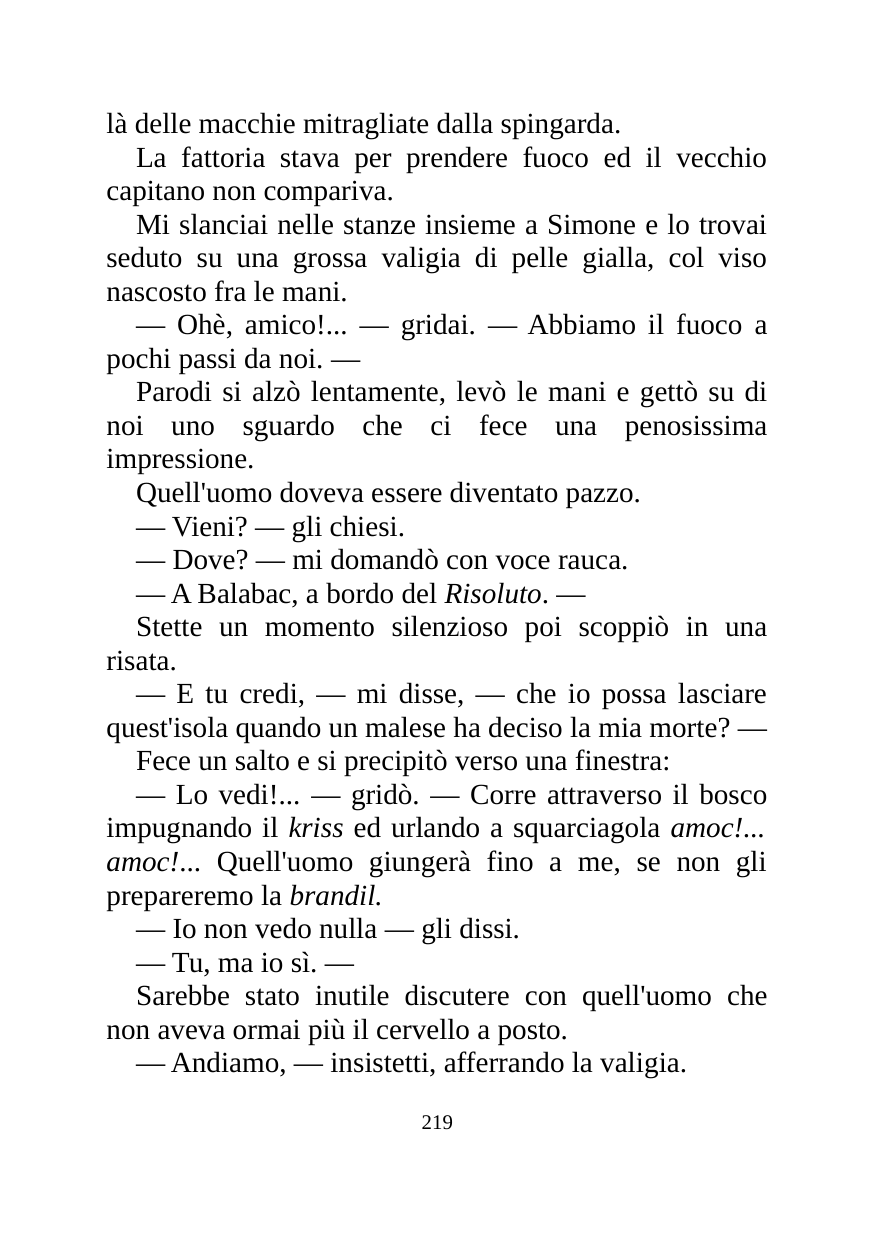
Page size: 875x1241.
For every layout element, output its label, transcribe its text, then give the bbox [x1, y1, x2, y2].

text La fattoria stava per prendere fuoco ed il vecchio capitano non compariva. [106, 140, 768, 207]
text — E tu credi, — mi disse, — che io possa lasciare quest'isola quando un malese ha deciso la mia morte? — [106, 676, 768, 743]
text — Ohè, amico!... — gridai. — Abbiamo il fuoco a pochi passi da noi. — [106, 307, 768, 374]
text — Lo vedi!... — gridò. — Corre attraverso il bosco impugnando il kriss ed urlando a squarciagola amoc!... amoc!... Quell'uomo giungerà fino a me, se non gli prepareremo la brandil. [106, 777, 768, 911]
text — Vieni? — gli chiesi. [106, 509, 768, 542]
text Quell'uomo doveva essere diventato pazzo. [106, 475, 768, 509]
text Stette un momento silenzioso poi scoppiò in una risata. [106, 609, 768, 676]
text — Dove? — mi domandò con voce rauca. [106, 542, 768, 576]
text Mi slanciai nelle stanze insieme a Simone e lo trovai seduto su una grossa valigia di pelle gialla, col viso nascosto fra le mani. [106, 207, 768, 307]
text là delle macchie mitragliate dalla spingarda. [106, 106, 768, 140]
text — Tu, ma io sì. — [106, 945, 768, 978]
text — A Balabac, a bordo del Risoluto. — [106, 576, 768, 609]
text — Andiamo, — insistetti, afferrando la valigia. [106, 1045, 768, 1079]
text Fece un salto e si precipitò verso una finestra: [106, 743, 768, 777]
text Sarebbe stato inutile discutere con quell'uomo che non aveva ormai più il cervello a posto. [106, 978, 768, 1045]
text — Io non vedo nulla — gli dissi. [106, 911, 768, 945]
text Parodi si alzò lentamente, levò le mani e gettò su di noi uno sguardo che ci fece una penosissima impressione. [106, 374, 768, 475]
